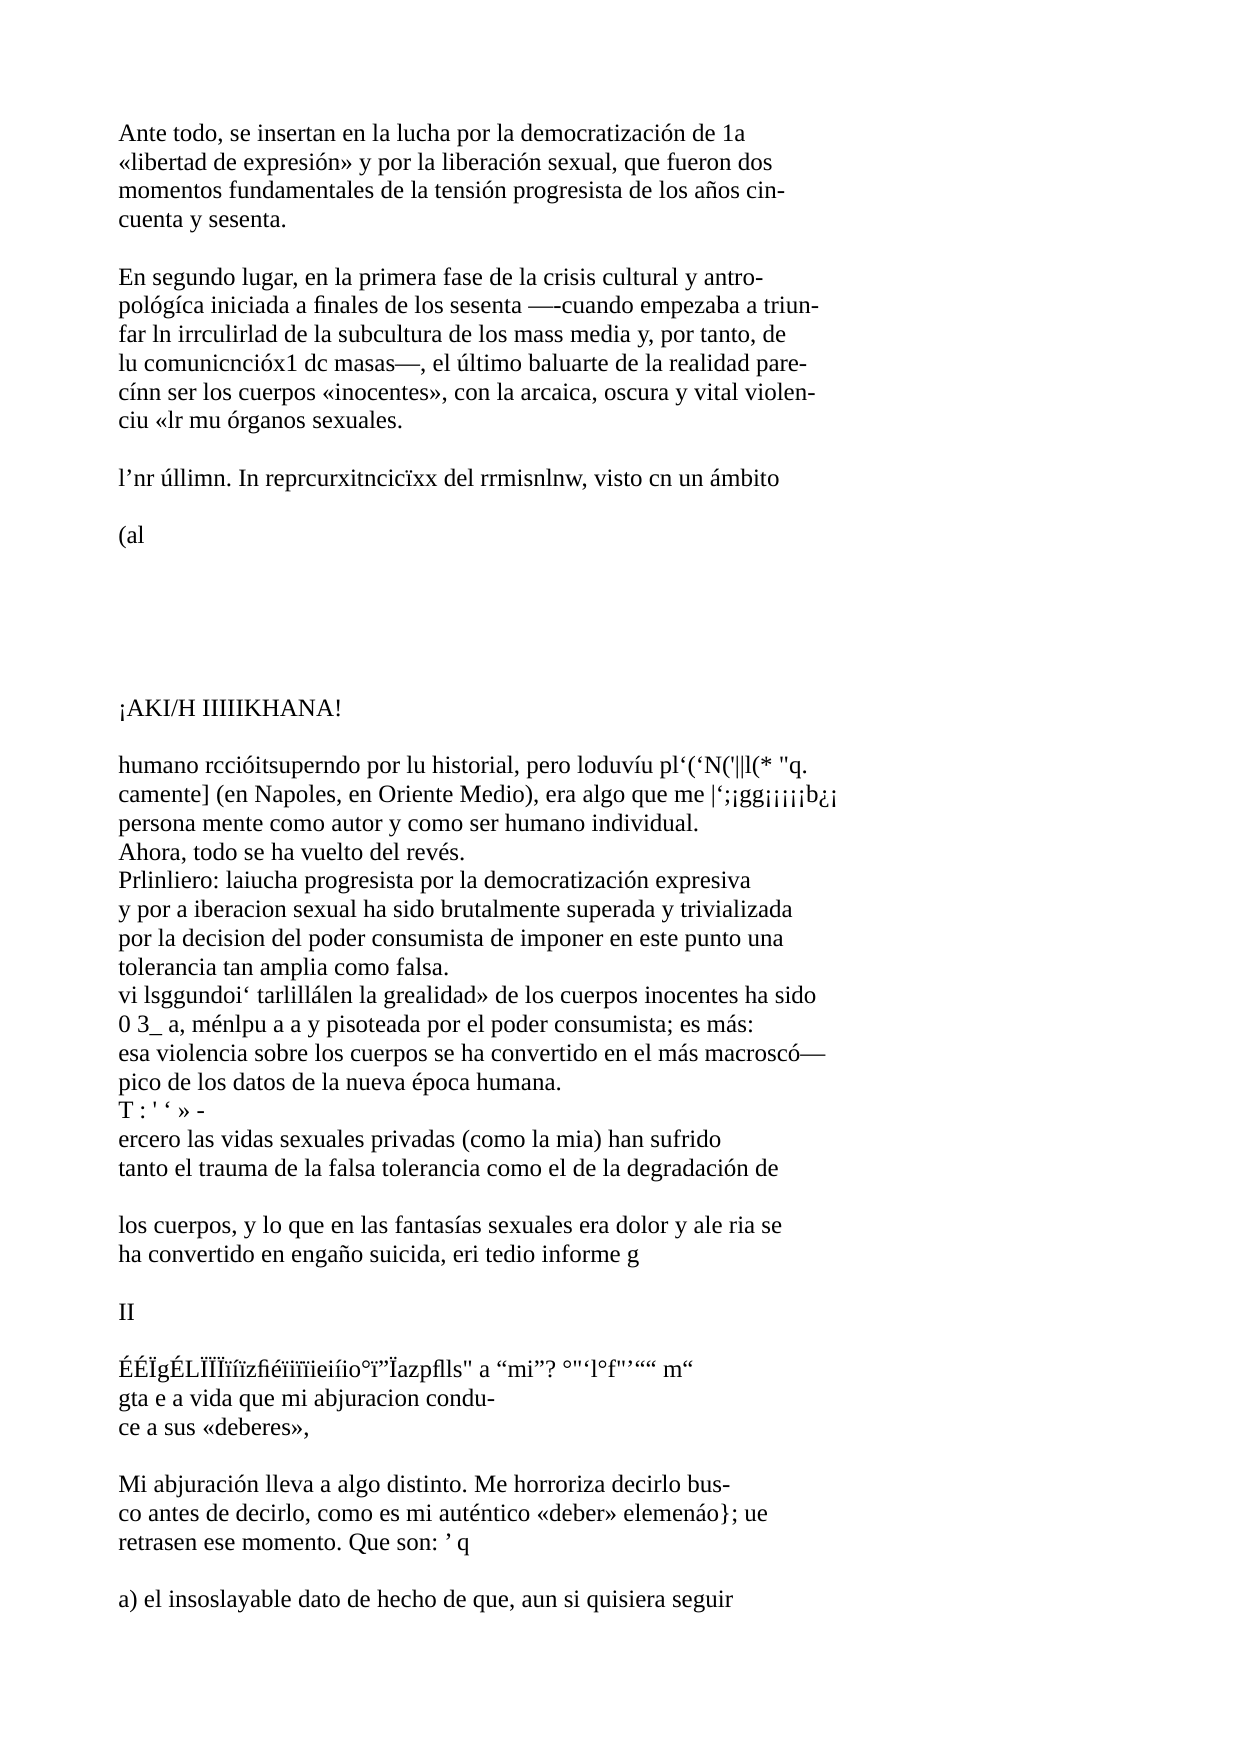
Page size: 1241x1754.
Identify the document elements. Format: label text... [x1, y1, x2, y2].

text l’nr úllimn. In reprcurxitncicïxx del rrmisnlnw, visto cn un ámbito [118, 463, 1122, 492]
text ÉÉÏgÉLÏÏÏïíïzﬁéïiïïieiíio°ï”Ïazpﬂls" a “mi”? °"‘l°f"’““ m“ [118, 1354, 1122, 1383]
text ce a sus «deberes», [118, 1412, 1122, 1441]
text pico de los datos de la nueva época humana. [118, 1067, 1122, 1096]
text retrasen ese momento. Que son: ’ q [118, 1527, 1122, 1556]
text humano rccióitsuperndo por lu historial, pero loduvíu pl‘(‘N('||l(* "q. [118, 751, 1122, 779]
text momentos fundamentales de la tensión progresista de los años cin- [118, 176, 1122, 204]
text ciu «lr mu órganos sexuales. [118, 406, 1122, 434]
text a) el insoslayable dato de hecho de que, aun si quisiera seguir [118, 1584, 1122, 1613]
text ercero las vidas sexuales privadas (como la mia) han sufrido [118, 1124, 1122, 1153]
text co antes de decirlo, como es mi auténtico «deber» elemenáo}; ue [118, 1498, 1122, 1527]
text tolerancia tan amplia como falsa. [118, 952, 1122, 981]
text (al [118, 521, 1122, 549]
text Ahora, todo se ha vuelto del revés. [118, 837, 1122, 866]
text T : ' ‘ » - [118, 1096, 1122, 1124]
text pológíca iniciada a ﬁnales de los sesenta —-cuando empezaba a triun- [118, 291, 1122, 319]
text cuenta y sesenta. [118, 204, 1122, 233]
text far ln irrculirlad de la subcultura de los mass media y, por tanto, de [118, 319, 1122, 348]
text Mi abjuración lleva a algo distinto. Me horroriza decirlo bus- [118, 1469, 1122, 1498]
text cínn ser los cuerpos «inocentes», con la arcaica, oscura y vital violen- [118, 377, 1122, 406]
text por la decision del poder consumista de imponer en este punto una [118, 923, 1122, 952]
text y por a iberacion sexual ha sido brutalmente superada y trivializada [118, 894, 1122, 923]
text 0 3_ a, ménlpu a a y pisoteada por el poder consumista; es más: [118, 1009, 1122, 1038]
text gta e a vida que mi abjuracion condu- [118, 1383, 1122, 1412]
text Prlinliero: laiucha progresista por la democratización expresiva [118, 866, 1122, 894]
text «libertad de expresión» y por la liberación sexual, que fueron dos [118, 147, 1122, 176]
text ha convertido en engaño suicida, eri tedio informe g [118, 1239, 1122, 1268]
text los cuerpos, y lo que en las fantasías sexuales era dolor y ale ria se [118, 1211, 1122, 1239]
text camente] (en Napoles, en Oriente Medio), era algo que me |‘;¡gg¡¡¡¡¡b¿¡ [118, 779, 1122, 808]
text ¡AKI/H IIIIIKHANA! [118, 693, 1122, 722]
text esa violencia sobre los cuerpos se ha convertido en el más macroscó— [118, 1038, 1122, 1067]
text vi lsggundoi‘ tarlillálen la grealidad» de los cuerpos inocentes ha sido [118, 981, 1122, 1009]
text lu comunicncióx1 dc masas—, el último baluarte de la realidad pare- [118, 348, 1122, 377]
text II [118, 1297, 1122, 1326]
text tanto el trauma de la falsa tolerancia como el de la degradación de [118, 1153, 1122, 1182]
text En segundo lugar, en la primera fase de la crisis cultural y antro- [118, 262, 1122, 291]
text persona mente como autor y como ser humano individual. [118, 808, 1122, 837]
text Ante todo, se insertan en la lucha por la democratización de 1a [118, 118, 1122, 147]
